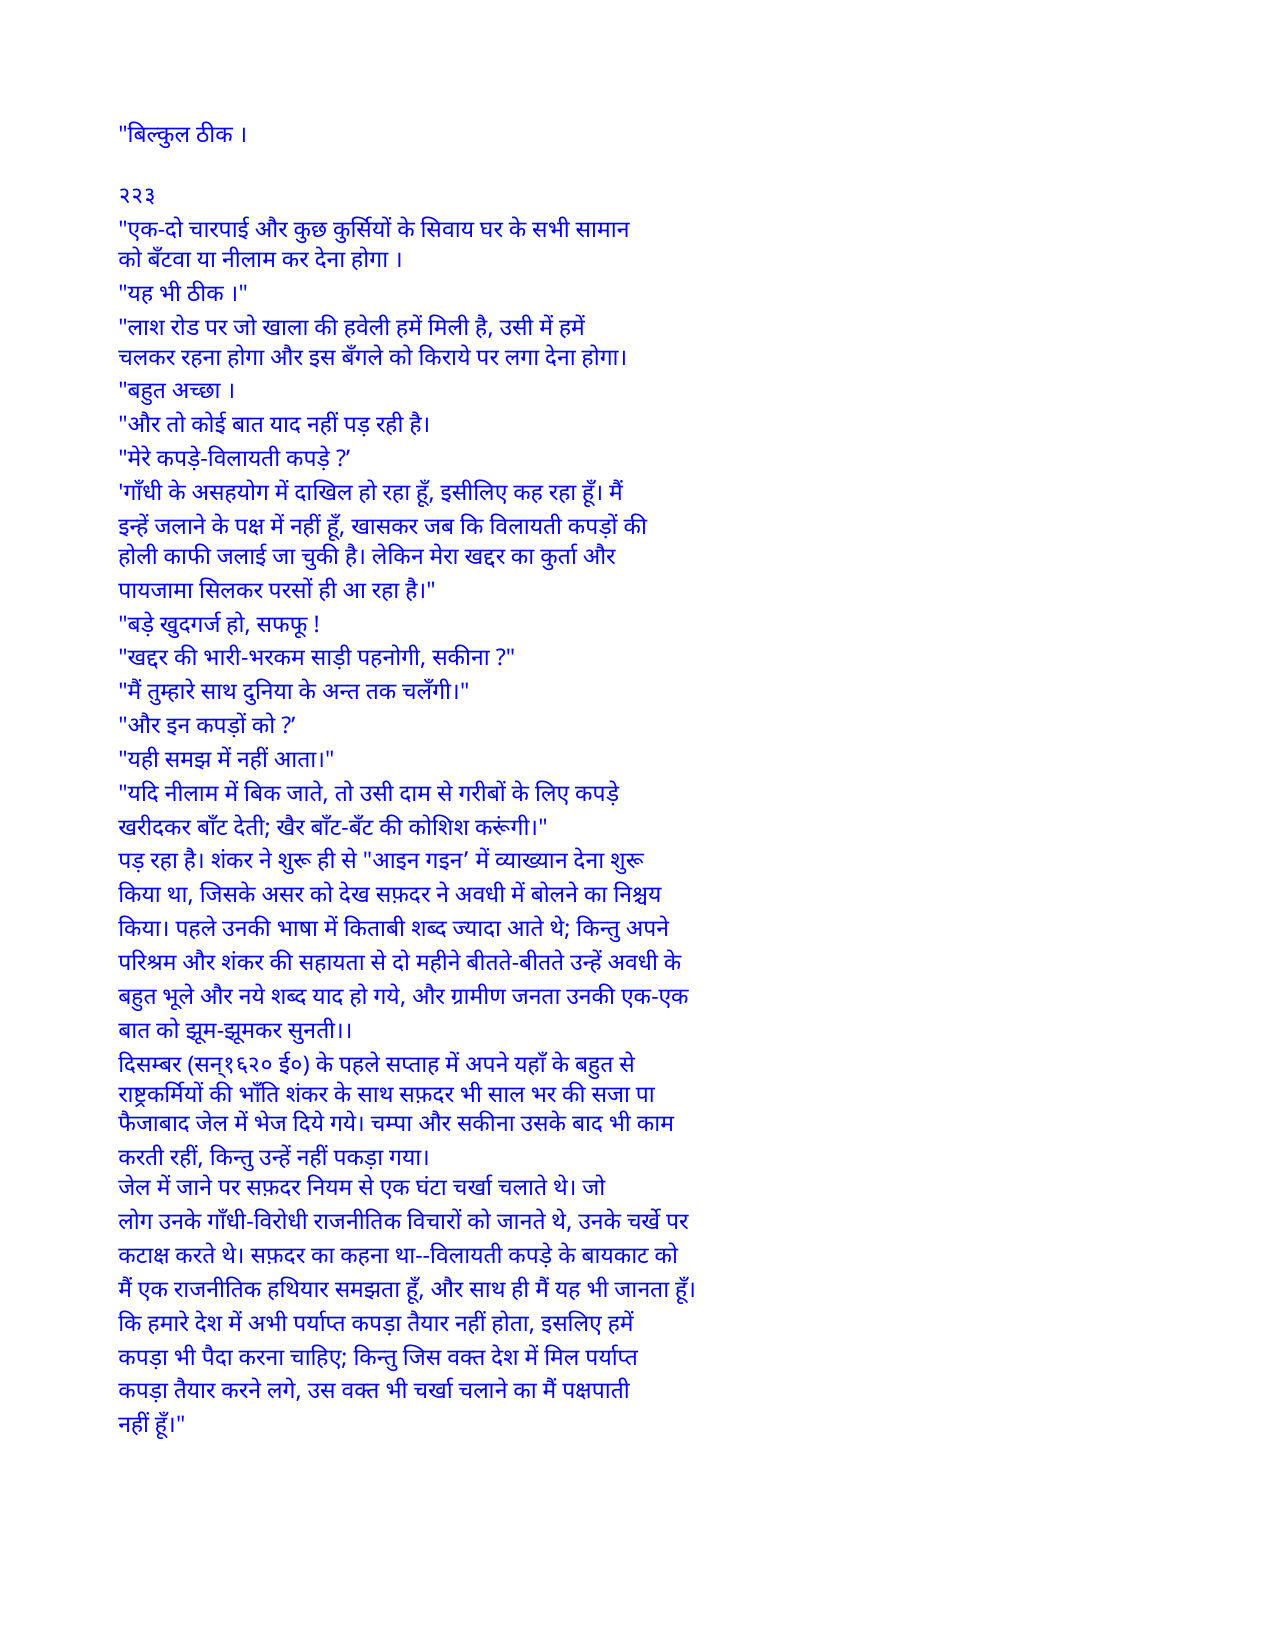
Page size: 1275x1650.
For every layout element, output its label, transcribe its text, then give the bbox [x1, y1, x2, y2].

text 'गाँधी के असहयोग में दाखिल हो रहा हूँ, इसीलिए कह रहा हूँ। मैं [118, 476, 1157, 510]
text मैं एक राजनीतिक हथियार समझता हूँ, और साथ ही मैं यह भी जानता हूँ। [118, 1273, 1157, 1307]
text "यदि नीलाम में बिक जाते, तो उसी दाम से गरीबों के लिए कपड़े [118, 777, 1157, 811]
text "मेरे कपड़े-विलायती कपड़े ?’ [118, 442, 1157, 476]
text जेल में जाने पर सफ़दर नियम से एक घंटा चर्खा चलाते थे। जो [118, 1175, 1157, 1205]
text करती रहीं, किन्तु उन्हें नहीं पकड़ा गया। [118, 1141, 1157, 1175]
text "बिल्कुल ठीक । [118, 118, 1157, 152]
text होली काफी जलाई जा चुकी है। लेकिन मेरा खद्दर का कुर्ता और [118, 544, 1157, 574]
text कपड़ा तैयार करने लगे, उस वक्त भी चर्खा चलाने का मैं पक्षपाती [118, 1374, 1157, 1408]
text "बहुत अच्छा । [118, 374, 1157, 408]
text परिश्रम और शंकर की सहायता से दो महीने बीतते-बीतते उन्हें अवधी के [118, 946, 1157, 980]
text राष्ट्रकर्मियों की भाँति शंकर के साथ सफ़दर भी साल भर की सजा पा [118, 1081, 1157, 1111]
text कि हमारे देश में अभी पर्याप्त कपड़ा तैयार नहीं होता, इसलिए हमें [118, 1307, 1157, 1340]
text बात को झूम-झूमकर सुनती।। [118, 1014, 1157, 1048]
text फैजाबाद जेल में भेज दिये गये। चम्पा और सकीना उसके बाद भी काम [118, 1111, 1157, 1141]
text पड़ रहा है। शंकर ने शुरू ही से "आइन गइन’ में व्याख्यान देना शुरू [118, 844, 1157, 878]
text २२३ [118, 183, 1157, 213]
text चलकर रहना होगा और इस बँगले को किराये पर लगा देना होगा। [118, 344, 1157, 374]
text इन्हें जलाने के पक्ष में नहीं हूँ, खासकर जब कि विलायती कपड़ों की [118, 510, 1157, 544]
text पायजामा सिलकर परसों ही आ रहा है।" [118, 574, 1157, 607]
text "और इन कपड़ों को ?’ [118, 709, 1157, 743]
text "यही समझ में नहीं आता।" [118, 743, 1157, 777]
text दिसम्बर (सन्१६२० ई०) के पहले सप्ताह में अपने यहाँ के बहुत से [118, 1048, 1157, 1081]
text "एक-दो चारपाई और कुछ कुर्सियों के सिवाय घर के सभी सामान [118, 213, 1157, 247]
text किया। पहले उनकी भाषा में किताबी शब्द ज्यादा आते थे; किन्तु अपने [118, 912, 1157, 946]
text नहीं हूँ।" [118, 1408, 1157, 1442]
text कटाक्ष करते थे। सफ़दर का कहना था--विलायती कपड़े के बायकाट को [118, 1239, 1157, 1273]
text "बड़े खुदगर्ज हो, सफफू ! [118, 607, 1157, 641]
text "खद्दर की भारी-भरकम साड़ी पहनोगी, सकीना ?" [118, 641, 1157, 675]
text लोग उनके गाँधी-विरोधी राजनीतिक विचारों को जानते थे, उनके चर्खे पर [118, 1205, 1157, 1239]
text "मैं तुम्हारे साथ दुनिया के अन्त तक चलँगी।" [118, 675, 1157, 709]
text "और तो कोई बात याद नहीं पड़ रही है। [118, 408, 1157, 442]
text "लाश रोड पर जो खाला की हवेली हमें मिली है, उसी में हमें [118, 311, 1157, 344]
text खरीदकर बाँट देती; खैर बाँट-बँट की कोशिश करूंगी।" [118, 811, 1157, 844]
text बहुत भूले और नये शब्द याद हो गये, और ग्रामीण जनता उनकी एक-एक [118, 980, 1157, 1014]
text किया था, जिसके असर को देख सफ़दर ने अवधी में बोलने का निश्चय [118, 878, 1157, 912]
text "यह भी ठीक ।" [118, 277, 1157, 311]
text कपड़ा भी पैदा करना चाहिए; किन्तु जिस वक्त देश में मिल पर्याप्त [118, 1340, 1157, 1374]
text को बँटवा या नीलाम कर देना होगा । [118, 247, 1157, 277]
